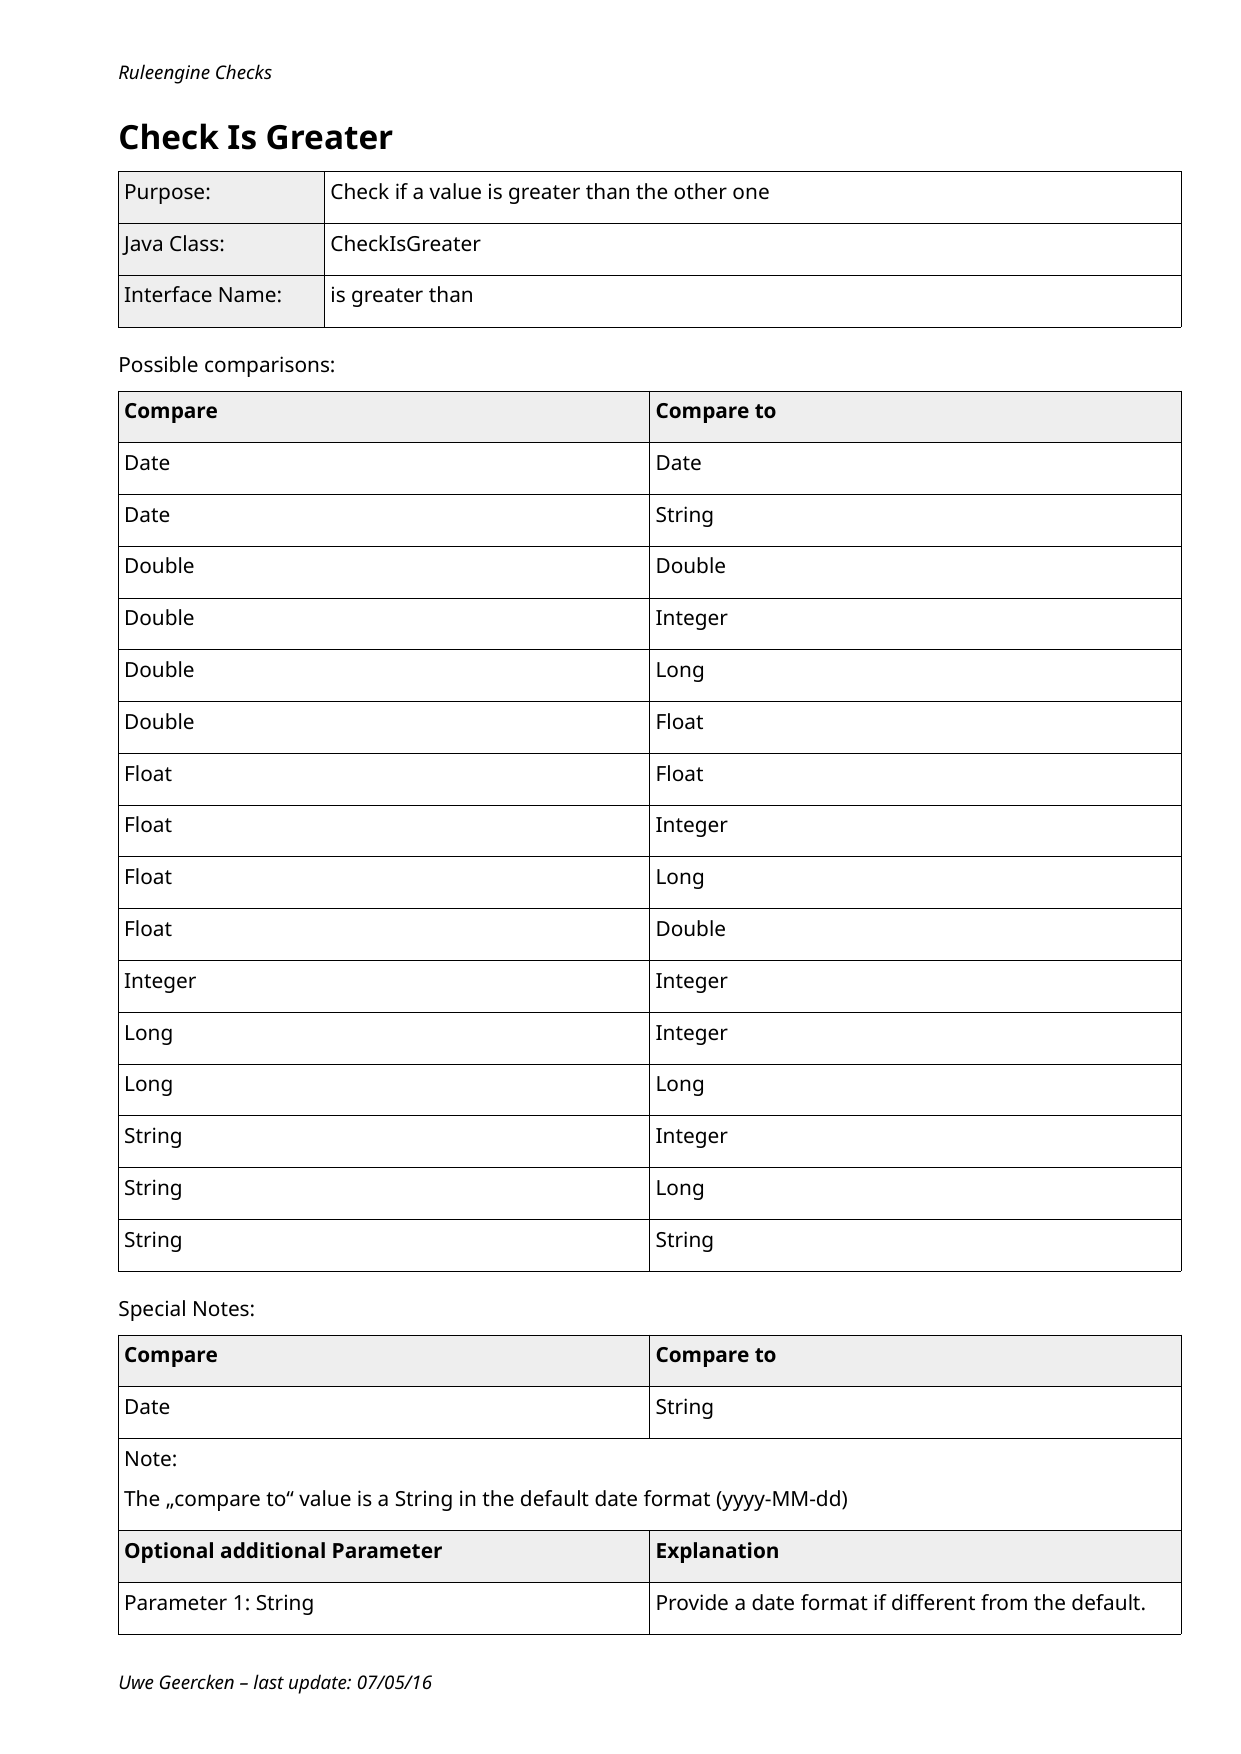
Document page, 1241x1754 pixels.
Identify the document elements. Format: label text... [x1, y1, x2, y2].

table_cell Float [650, 754, 1181, 805]
table_cell Double [119, 650, 649, 701]
table_header Compare to [650, 392, 1181, 442]
table_cell Provide a date format if different from the default. [650, 1583, 1181, 1634]
table_cell Interface Name: [119, 276, 324, 327]
table_cell Long [650, 650, 1181, 701]
table_cell Float [119, 806, 649, 856]
table_cell Integer [650, 1116, 1181, 1167]
table_header Compare [119, 1336, 649, 1386]
table_cell String [650, 1387, 1181, 1438]
table_cell Long [119, 1013, 649, 1063]
table_cell Long [650, 857, 1181, 908]
table_cell Integer [650, 806, 1181, 856]
table_cell Double [119, 547, 649, 598]
table_cell Date [119, 495, 649, 546]
table_cell Note: The „compare to“ value is a String in the default date format (yyyy-MM-dd) [119, 1439, 1181, 1530]
table_cell Double [119, 702, 649, 753]
text Special Notes: [118, 1294, 1181, 1323]
table_cell String [119, 1168, 649, 1219]
table_cell Float [650, 702, 1181, 753]
table_cell Optional additional Parameter [119, 1531, 649, 1582]
table_header Check if a value is greater than the other one [325, 172, 1181, 223]
table_cell Explanation [650, 1531, 1181, 1582]
table_cell Long [650, 1168, 1181, 1219]
table_cell Date [119, 1387, 649, 1438]
table_cell Date [119, 443, 649, 494]
table_header Purpose: [119, 172, 324, 223]
table_cell is greater than [325, 276, 1181, 327]
table_cell Integer [650, 961, 1181, 1012]
table_cell Double [119, 599, 649, 649]
table_cell Date [650, 443, 1181, 494]
table_cell Float [119, 909, 649, 960]
table_cell Long [650, 1065, 1181, 1115]
table_cell String [650, 1220, 1181, 1271]
table_cell String [119, 1116, 649, 1167]
text Possible comparisons: [118, 350, 1181, 379]
table_cell Double [650, 547, 1181, 598]
table_cell Float [119, 754, 649, 805]
table_cell Parameter 1: String [119, 1583, 649, 1634]
table_cell Integer [650, 599, 1181, 649]
text Check Is Greater [118, 114, 1181, 159]
table_cell Float [119, 857, 649, 908]
table_cell CheckIsGreater [325, 224, 1181, 275]
table_cell String [119, 1220, 649, 1271]
table_cell Integer [650, 1013, 1181, 1063]
table_header Compare [119, 392, 649, 442]
table_cell Double [650, 909, 1181, 960]
table_cell String [650, 495, 1181, 546]
table_cell Integer [119, 961, 649, 1012]
table_cell Java Class: [119, 224, 324, 275]
table_cell Long [119, 1065, 649, 1115]
table_header Compare to [650, 1336, 1181, 1386]
